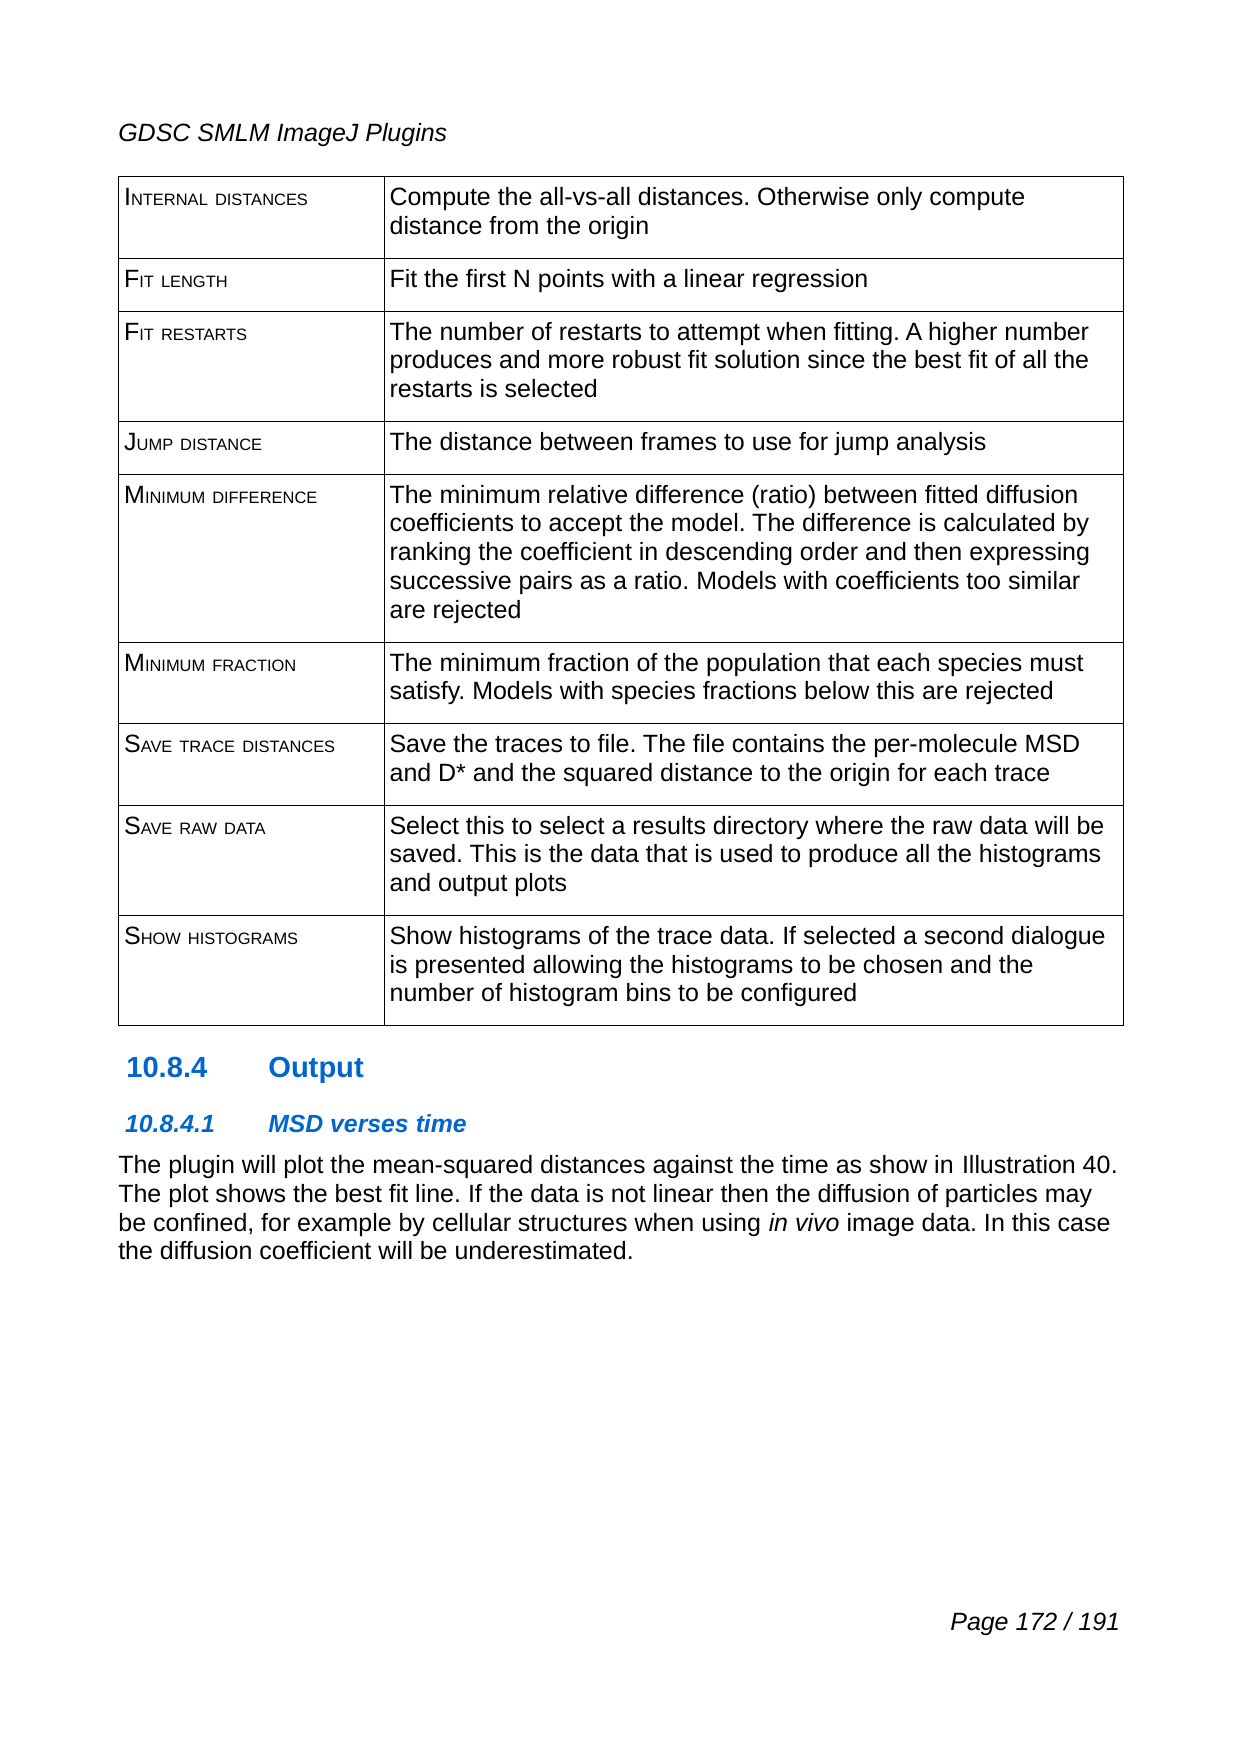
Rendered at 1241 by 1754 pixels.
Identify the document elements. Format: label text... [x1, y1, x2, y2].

table_cell The minimum fraction of the population that each species must satisfy. Models with species fractions below this are rejected [385, 643, 1123, 723]
table_cell Compute the all-vs-all distances. Otherwise only compute distance from the origin [385, 177, 1123, 258]
table_cell Fit the first N points with a linear regression [385, 259, 1123, 311]
table_cell Save raw data [119, 806, 384, 915]
table_cell Select this to select a results directory where the raw data will be saved. This is the data that is used to produce all the histograms and output plots [385, 806, 1123, 915]
table_cell Fit length [119, 259, 384, 311]
table_cell The minimum relative difference (ratio) between fitted diffusion coefficients to accept the model. The difference is calculated by ranking the coefficient in descending order and then expressing successive pairs as a ratio. Models with coefficients too similar are rejected [385, 475, 1123, 642]
subtitle Output [118, 1051, 1122, 1084]
table_cell The number of restarts to attempt when fitting. A higher number produces and more robust fit solution since the best fit of all the restarts is selected [385, 312, 1123, 421]
text The plugin will plot the mean-squared distances against the time as show in Illustration 40. The plot shows the best fit line. If the data is not linear then the diffusion of particles may be confined, for example by cellular structures when using in vivo image data. In this case the diffusion coefficient will be underestimated. [118, 1150, 1122, 1265]
table_cell Show histograms [119, 916, 384, 1025]
subtitle MSD verses time [118, 1109, 1122, 1138]
table_cell Show histograms of the trace data. If selected a second dialogue is presented allowing the histograms to be chosen and the number of histogram bins to be configured [385, 916, 1123, 1025]
table_cell Minimum fraction [119, 643, 384, 723]
table_cell Save trace distances [119, 724, 384, 805]
table_cell Save the traces to file. The file contains the per-molecule MSD and D* and the squared distance to the origin for each trace [385, 724, 1123, 805]
table_cell The distance between frames to use for jump analysis [385, 422, 1123, 474]
table_cell Fit restarts [119, 312, 384, 421]
table_cell Internal distances [119, 177, 384, 258]
table_cell Jump distance [119, 422, 384, 474]
table_cell Minimum difference [119, 475, 384, 642]
